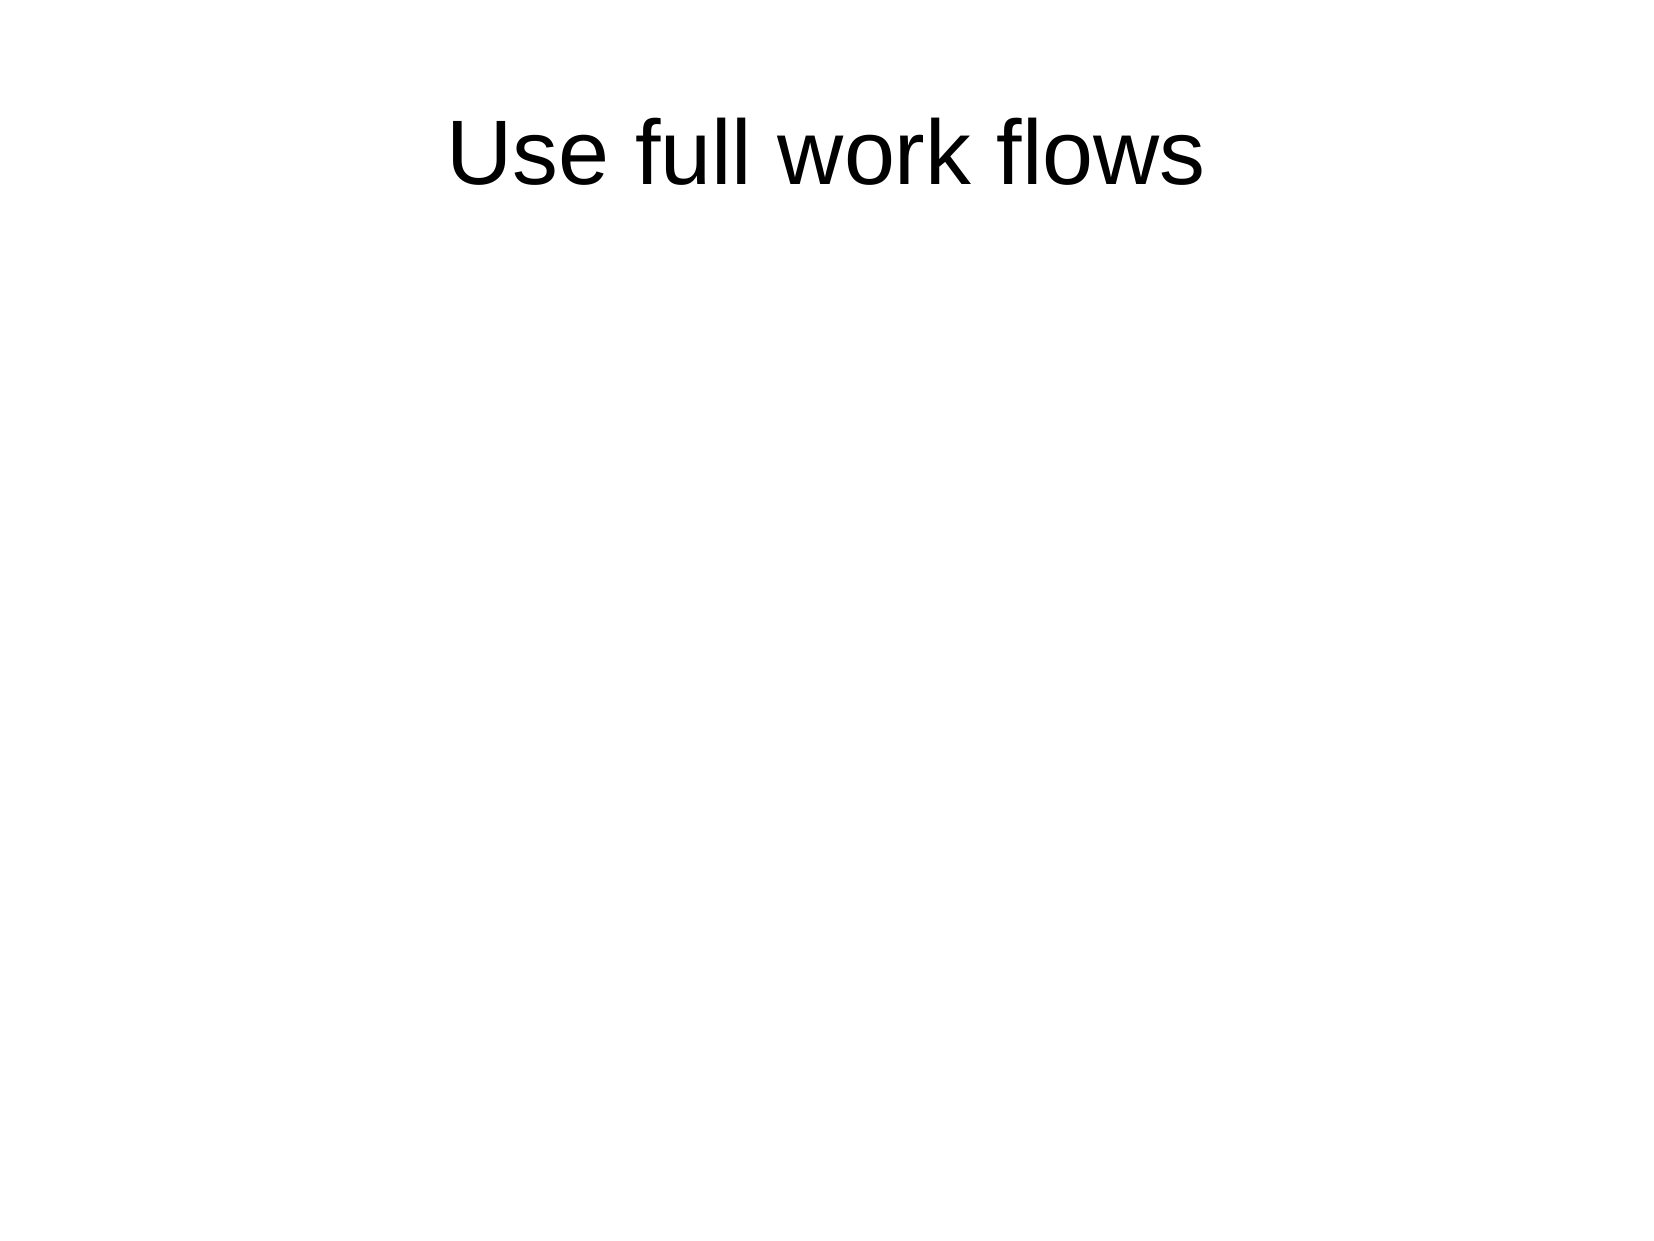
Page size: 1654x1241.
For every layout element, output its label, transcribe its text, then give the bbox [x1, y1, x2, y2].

title Use full work flows [82, 49, 1571, 257]
